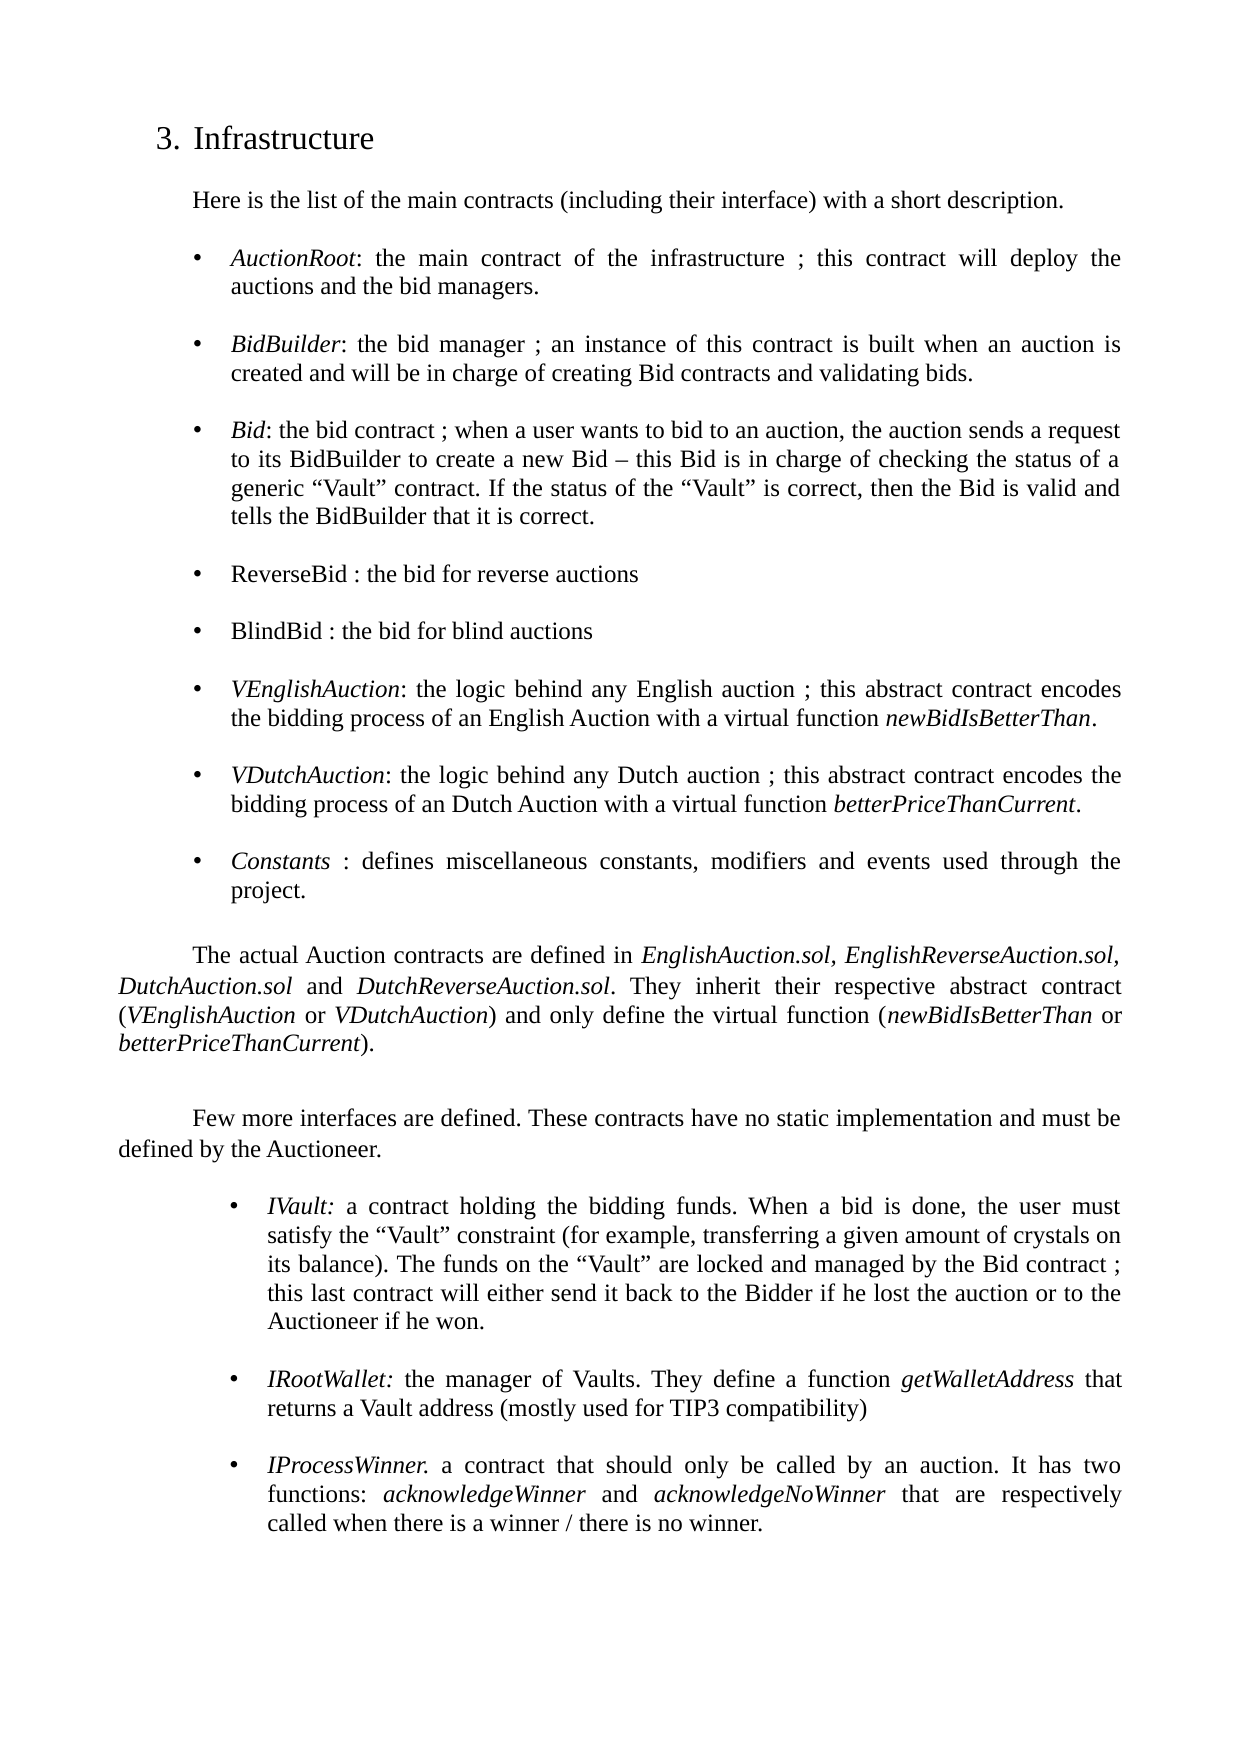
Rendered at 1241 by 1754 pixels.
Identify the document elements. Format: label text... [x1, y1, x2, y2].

text Here is the list of the main contracts (including their interface) with a short description. [118, 185, 1122, 214]
list BlindBid : the bid for blind auctions [193, 616, 1122, 645]
text The actual Auction contracts are defined in EnglishAuction.sol, EnglishReverseAuction.sol, DutchAuction.sol and DutchReverseAuction.sol. They inherit their respective abstract contract (VEnglishAuction or VDutchAuction) and only define the virtual function (newBidIsBetterThan or betterPriceThanCurrent). [118, 933, 1122, 1057]
list Bid: the bid contract ; when a user wants to bid to an auction, the auction sends a request to its BidBuilder to create a new Bid – this Bid is in charge of checking the status of a generic “Vault” contract. If the status of the “Vault” is correct, then the Bid is valid and tells the BidBuilder that it is correct. [193, 415, 1122, 530]
list Constants : defines miscellaneous constants, modifiers and events used through the project. [193, 846, 1122, 904]
list ReverseBid : the bid for reverse auctions [193, 559, 1122, 588]
list Infrastructure [156, 118, 1122, 156]
list AuctionRoot: the main contract of the infrastructure ; this contract will deploy the auctions and the bid managers. [193, 243, 1122, 300]
list VEnglishAuction: the logic behind any English auction ; this abstract contract encodes the bidding process of an English Auction with a virtual function newBidIsBetterThan. [193, 674, 1122, 731]
list BidBuilder: the bid manager ; an instance of this contract is built when an auction is created and will be in charge of creating Bid contracts and validating bids. [193, 329, 1122, 386]
list IVault: a contract holding the bidding funds. When a bid is done, the user must satisfy the “Vault” constraint (for example, transferring a given amount of crystals on its balance). The funds on the “Vault” are locked and managed by the Bid contract ; this last contract will either send it back to the Bidder if he lost the auction or to the Auctioneer if he won. [229, 1191, 1122, 1335]
text Few more interfaces are defined. These contracts have no static implementation and must be defined by the Auctioneer. [118, 1096, 1122, 1163]
list VDutchAuction: the logic behind any Dutch auction ; this abstract contract encodes the bidding process of an Dutch Auction with a virtual function betterPriceThanCurrent. [193, 760, 1122, 818]
list IProcessWinner. a contract that should only be called by an auction. It has two functions: acknowledgeWinner and acknowledgeNoWinner that are respectively called when there is a winner / there is no winner. [229, 1450, 1122, 1536]
list IRootWallet: the manager of Vaults. They define a function getWalletAddress that returns a Vault address (mostly used for TIP3 compatibility) [229, 1364, 1122, 1421]
